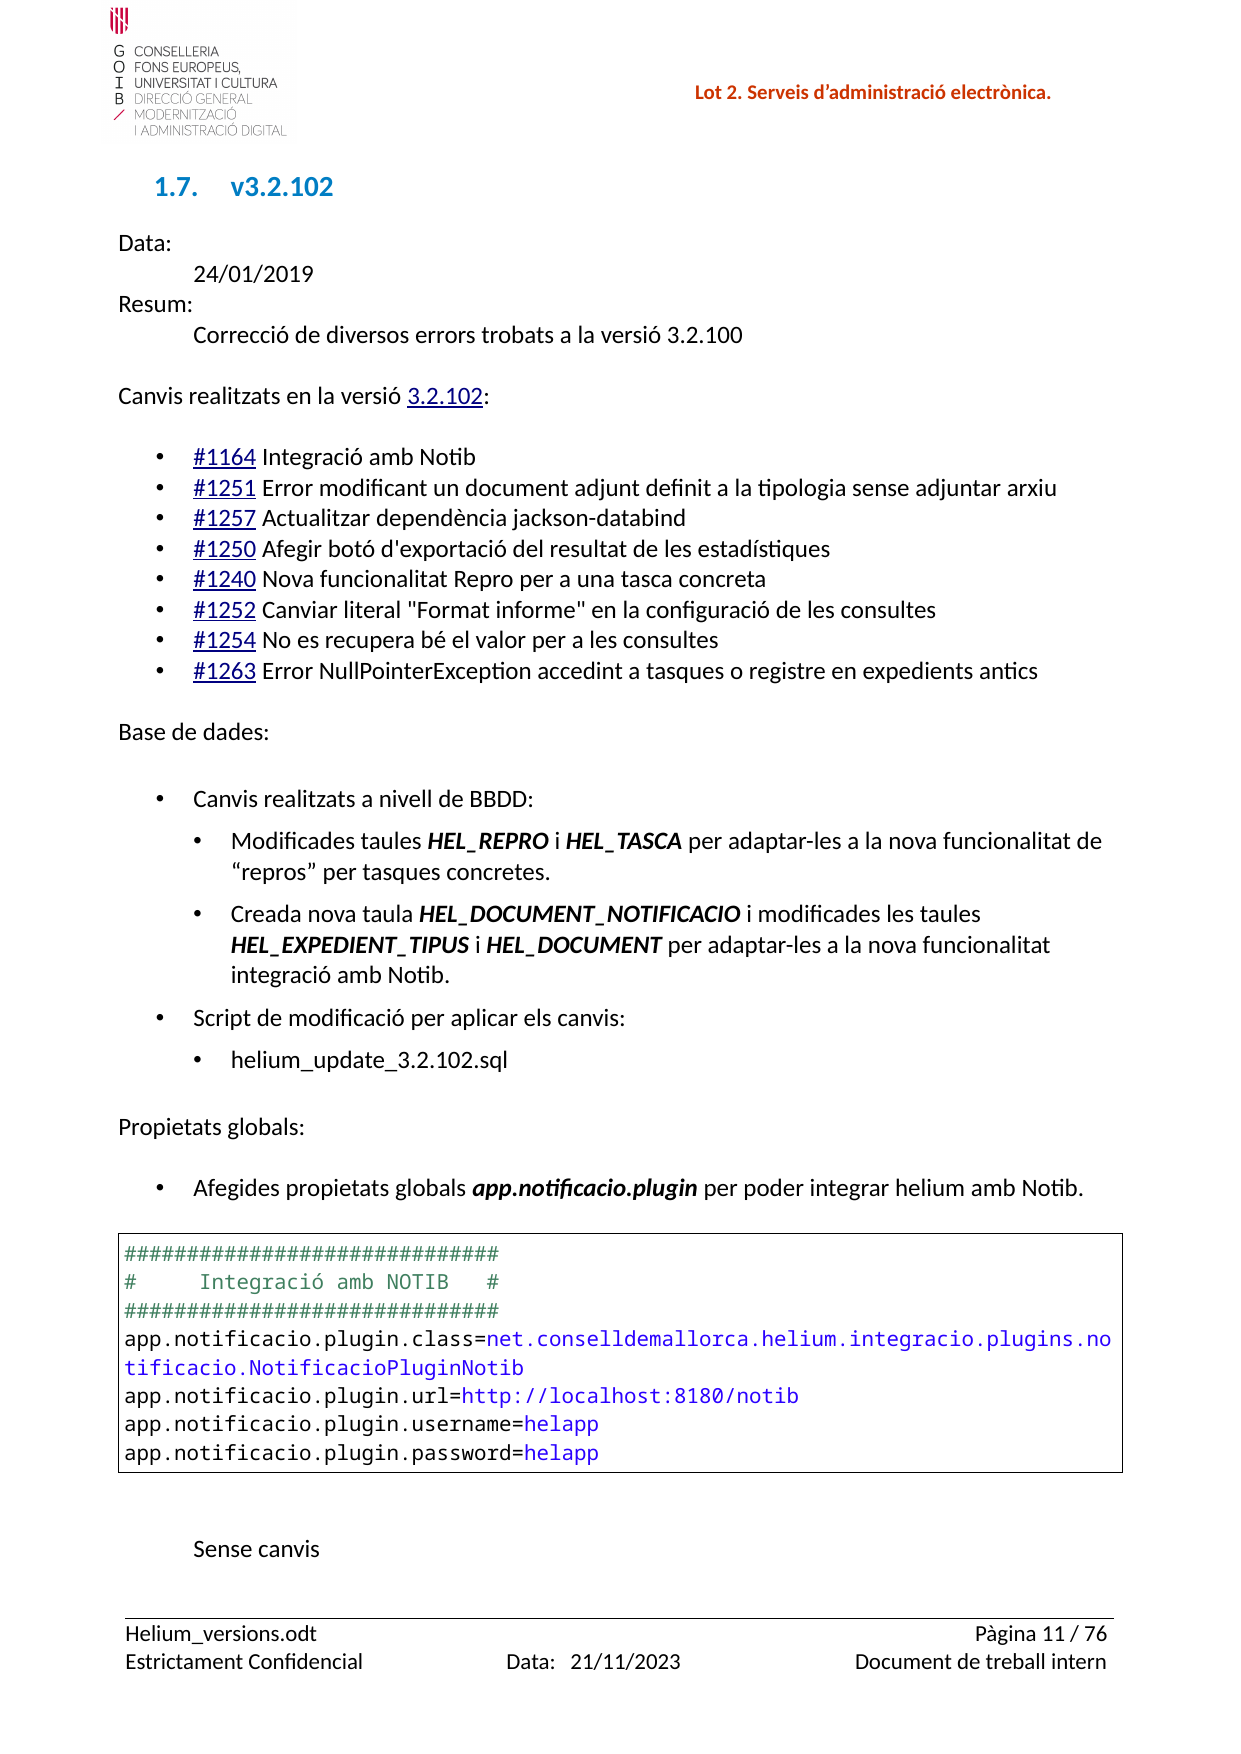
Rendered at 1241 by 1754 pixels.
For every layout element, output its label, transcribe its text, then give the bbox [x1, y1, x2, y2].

list Modificades taules HEL_REPRO i HEL_TASCA per adaptar-les a la nova funcionalitat de “repros” per tasques concretes. [193, 825, 1122, 886]
list Creada nova taula HEL_DOCUMENT_NOTIFICACIO i modificades les taules HEL_EXPEDIENT_TIPUS i HEL_DOCUMENT per adaptar-les a la nova funcionalitat integració amb Notib. [193, 898, 1122, 990]
list Canvis realitzats a nivell de BBDD: [156, 783, 1122, 813]
text Sense canvis [118, 1533, 1122, 1564]
text Base de dades: [118, 716, 1122, 746]
text Correcció de diversos errors trobats a la versió 3.2.100 [118, 319, 1122, 350]
list #1257 Actualitzar dependència jackson-databind [156, 502, 1122, 533]
list #1240 Nova funcionalitat Repro per a una tasca concreta [156, 563, 1122, 594]
text Resum: [118, 289, 1122, 319]
list Afegides propietats globals app.notificacio.plugin per poder integrar helium amb Notib. [156, 1172, 1122, 1203]
text Propietats globals: [118, 1111, 1122, 1142]
list #1254 No es recupera bé el valor per a les consultes [156, 624, 1122, 655]
list helium_update_3.2.102.sql [193, 1044, 1122, 1074]
list #1251 Error modificant un document adjunt definit a la tipologia sense adjuntar arxiu [156, 472, 1122, 502]
table_header ############################## # Integració amb NOTIB # ############################## app.notificacio.plugin.class=net.conselldemallorca.helium.integracio.plugins.notificacio.NotificacioPluginNotib app.notificacio.plugin.url=http://localhost:8180/notib app.notificacio.plugin.username=helapp app.notificacio.plugin.password=helapp [119, 1234, 1122, 1472]
picture [100, 0, 297, 144]
subtitle v3.2.102 [153, 168, 1122, 204]
list #1263 Error NullPointerException accedint a tasques o registre en expedients antics [156, 655, 1122, 685]
list #1250 Afegir botó d'exportació del resultat de les estadístiques [156, 533, 1122, 563]
list Script de modificació per aplicar els canvis: [156, 1002, 1122, 1032]
text 24/01/2019 [118, 258, 1122, 289]
list #1164 Integració amb Notib [156, 441, 1122, 472]
list #1252 Canviar literal "Format informe" en la configuració de les consultes [156, 594, 1122, 624]
text Canvis realitzats en la versió 3.2.102: [118, 380, 1122, 411]
text Data: [118, 228, 1122, 258]
